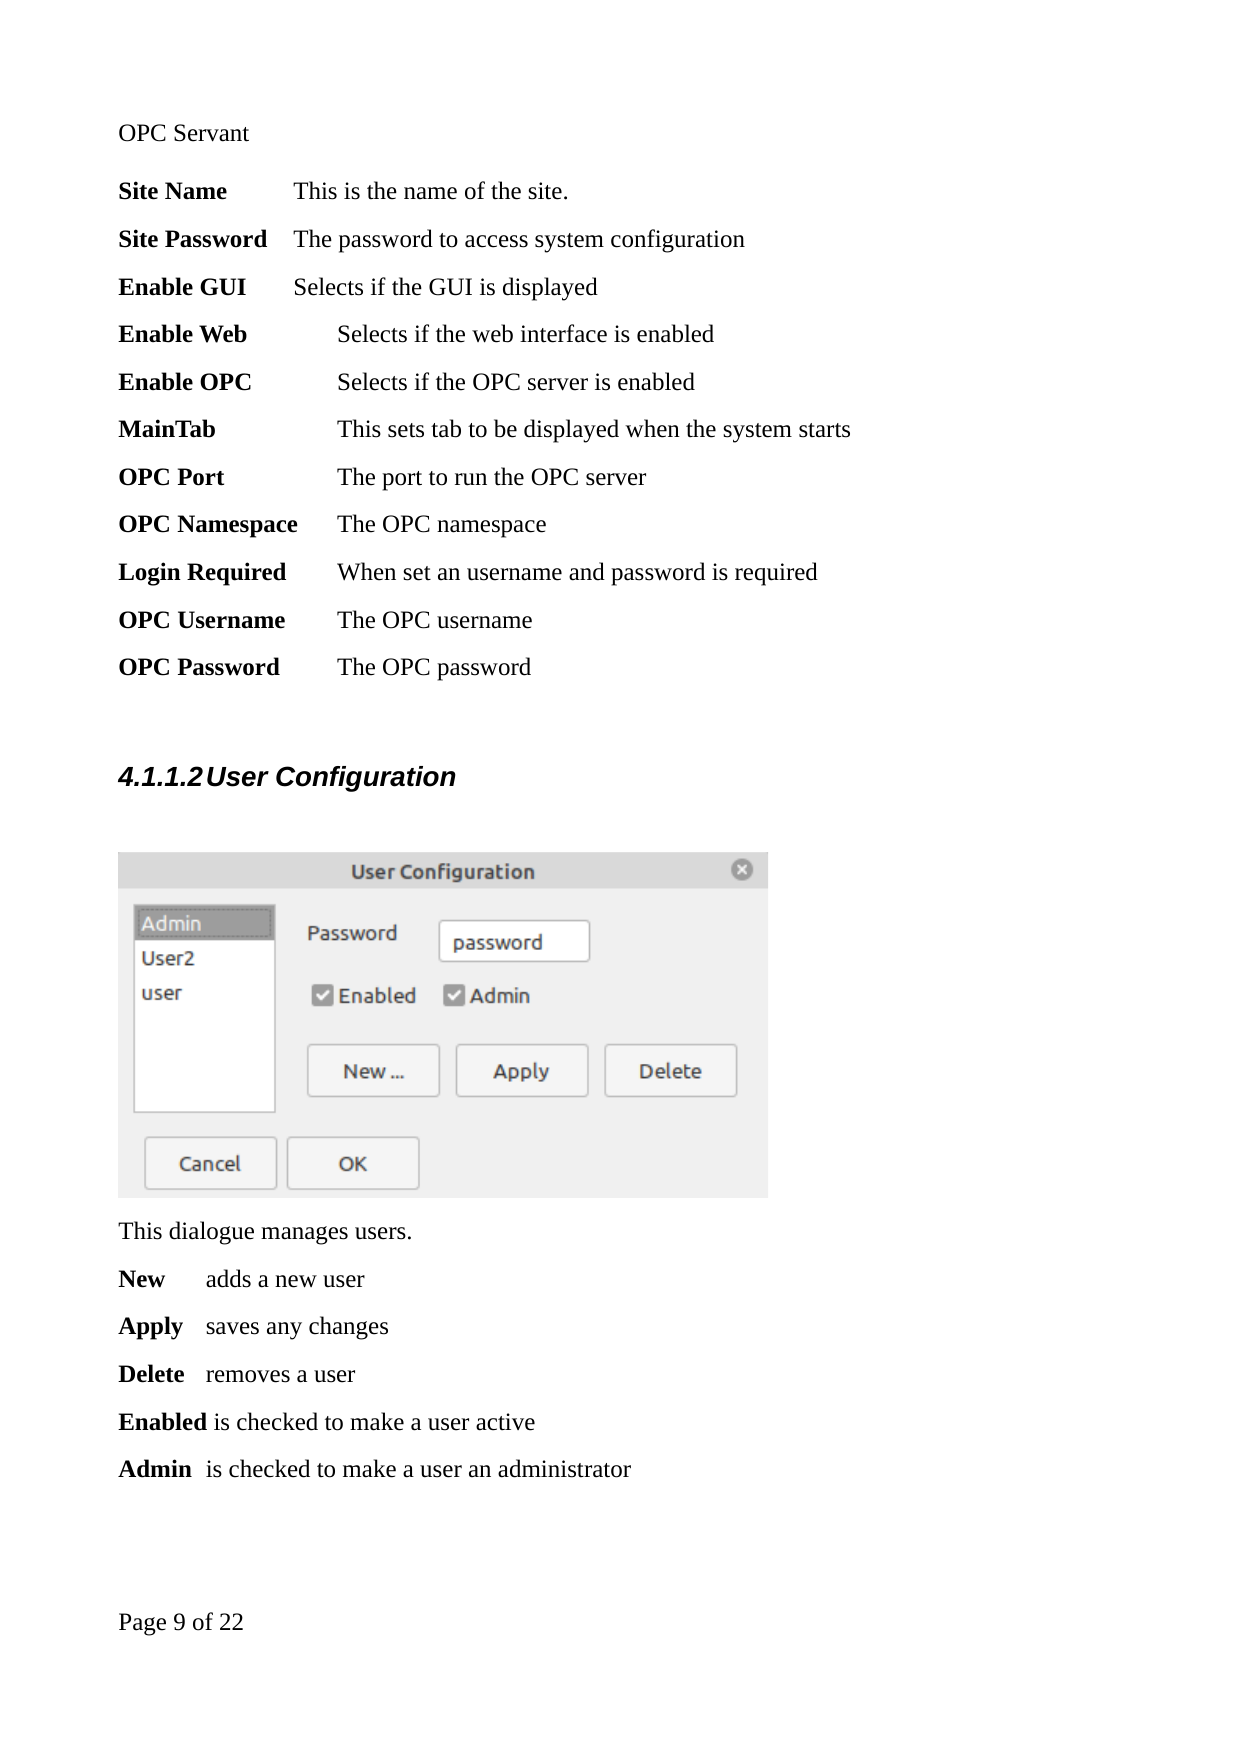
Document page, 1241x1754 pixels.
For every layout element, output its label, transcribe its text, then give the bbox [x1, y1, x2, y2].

text Site Name This is the name of the site. [118, 176, 1122, 205]
text OPC Port The port to run the OPC server [118, 462, 1122, 491]
picture [118, 852, 769, 1198]
text Admin is checked to make a user an administrator [118, 1454, 1122, 1483]
text This dialogue manages users. [118, 1216, 1122, 1245]
text Login Required When set an username and password is required [118, 557, 1122, 586]
text Enable OPC Selects if the OPC server is enabled [118, 367, 1122, 396]
text Enable GUI Selects if the GUI is displayed [118, 272, 1122, 300]
text Enable Web Selects if the web interface is enabled [118, 319, 1122, 348]
text OPC Password The OPC password [118, 652, 1122, 681]
text Site Password The password to access system configuration [118, 224, 1122, 253]
subtitle User Configuration [118, 760, 1122, 792]
text New adds a new user [118, 1264, 1122, 1293]
text Apply saves any changes [118, 1311, 1122, 1340]
text OPC Namespace The OPC namespace [118, 509, 1122, 538]
text MainTab This sets tab to be displayed when the system starts [118, 414, 1122, 443]
text Delete removes a user [118, 1359, 1122, 1388]
text Enabled is checked to make a user active [118, 1407, 1122, 1435]
text OPC Username The OPC username [118, 605, 1122, 633]
